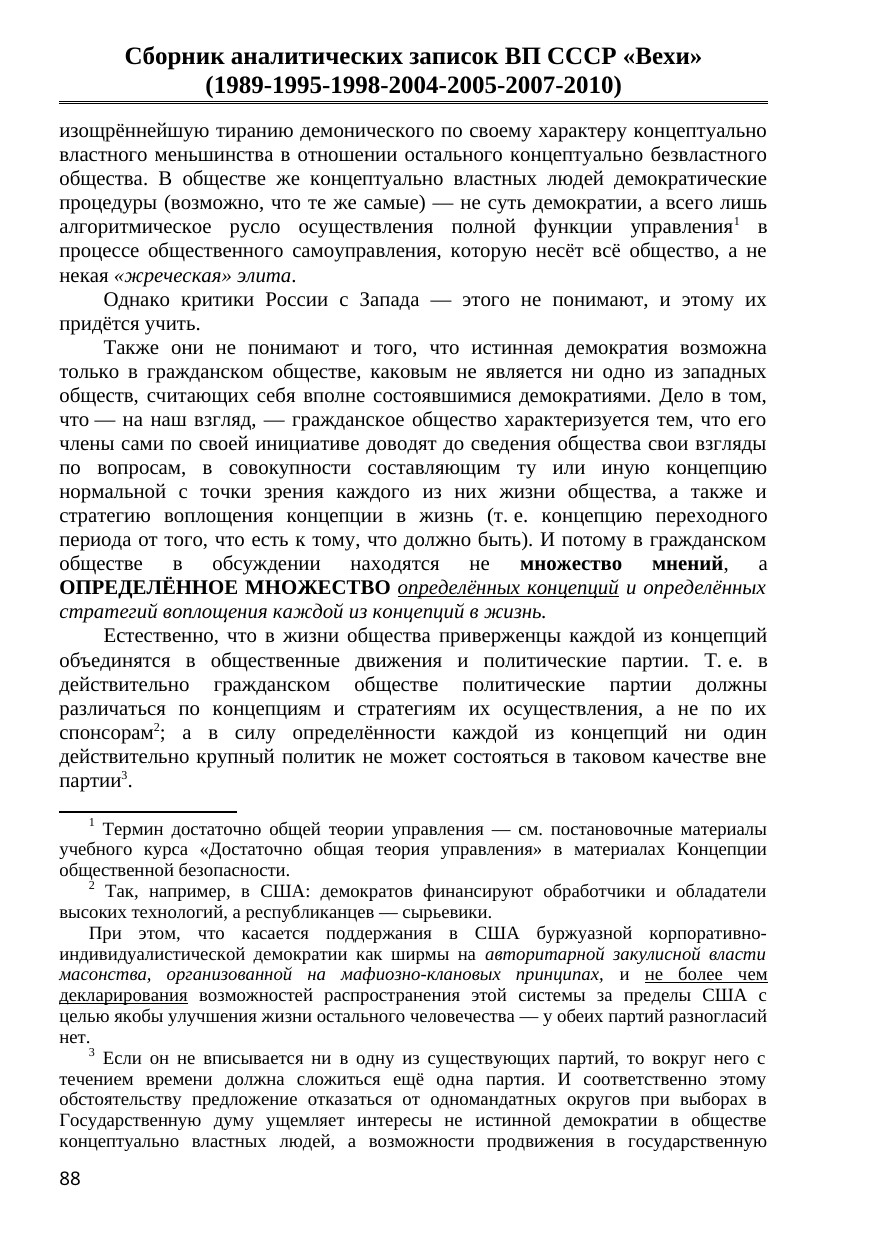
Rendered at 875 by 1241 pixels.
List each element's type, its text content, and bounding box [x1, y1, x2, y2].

text Естественно, что в жизни общества приверженцы каждой из концепций объединятся в общественные движения и политические партии. Т. е. в действительно гражданском обществе политические партии должны различаться по концепциям и стратегиям их осуществления, а не по их спонсорам; а в силу определённости каждой из концепций ни один действительно крупный политик не может состояться в таковом качестве вне партии. [59, 623, 768, 792]
text Также они не понимают и того, что истинная демократия возможна только в гражданском обществе, каковым не является ни одно из западных обществ, считающих себя вполне состоявшимися демократиями. Дело в том, что — на наш взгляд, — гражданское общество характеризуется тем, что его члены сами по своей инициативе доводят до сведения общества свои взгляды по вопросам, в совокупности составляющим ту или иную концепцию нормальной с точки зрения каждого из них жизни общества, а также и стратегию воплощения концепции в жизнь (т. е. концепцию переходного периода от того, что есть к тому, что должно быть). И потому в гражданском обществе в обсуждении находятся не множество мнений, а ОПРЕДЕЛЁННОЕ МНОЖЕСТВО определённых концепций и определённых стратегий воплощения каждой из концепций в жизнь. [59, 335, 768, 623]
text изощрённейшую тиранию демонического по своему характеру концептуально властного меньшинства в отношении остального концептуально безвластного общества. В обществе же концептуально властных людей демократические процедуры (возможно, что те же самые) — не суть демократии, а всего лишь алгоритмическое русло осуществления полной функции управления в процессе общественного самоуправления, которую несёт всё общество, а не некая «жреческая» элита. [59, 118, 768, 287]
text Так, например, в США: демократов финансируют обработчики и обладатели высоких технологий, а республиканцев — сырьевики. [59, 881, 768, 922]
text При этом, что касается поддержания в США буржуазной корпоративно-индивидуалистической демократии как ширмы на авторитарной закулисной власти масонства, организованной на мафиозно-клановых принципах, и не более чем декларирования возможностей распространения этой системы за пределы США с целью якобы улучшения жизни остального человечества — у обеих партий разногласий нет. [59, 922, 768, 1047]
text Однако критики России с Запада — этого не понимают, и этому их придётся учить. [59, 287, 768, 335]
text Если он не вписывается ни в одну из существующих партий, то вокруг него с течением времени должна сложиться ещё одна партия. И соответственно этому обстоятельству предложение отказаться от одномандатных округов при выборах в Государственную думу ущемляет интересы не истинной демократии в обществе концептуально властных людей, а возможности продвижения в государственную [59, 1047, 768, 1152]
text Термин достаточно общей теории управления — см. постановочные материалы учебного курса «Достаточно общая теория управления» в материалах Концепции общественной безопасности. [59, 818, 768, 881]
